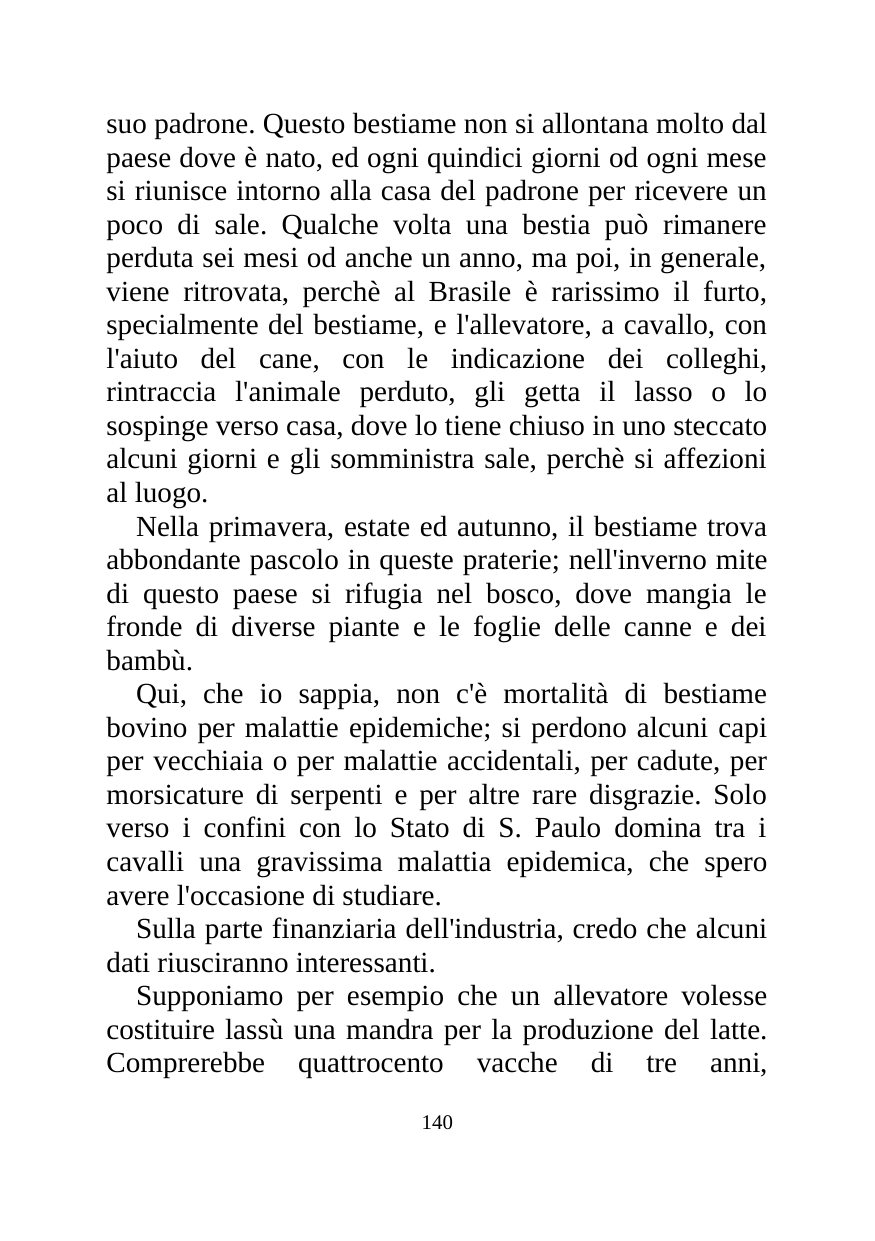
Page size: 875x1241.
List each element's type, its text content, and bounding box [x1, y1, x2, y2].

text suo padrone. Questo bestiame non si allontana molto dal paese dove è nato, ed ogni quindici giorni od ogni mese si riunisce intorno alla casa del padrone per ricevere un poco di sale. Qualche volta una bestia può rimanere perduta sei mesi od anche un anno, ma poi, in generale, viene ritrovata, perchè al Brasile è rarissimo il furto, specialmente del bestiame, e l'allevatore, a cavallo, con l'aiuto del cane, con le indicazione dei colleghi, rintraccia l'animale perduto, gli getta il lasso o lo sospinge verso casa, dove lo tiene chiuso in uno steccato alcuni giorni e gli somministra sale, perchè si affezioni al luogo. [106, 106, 768, 509]
text Nella primavera, estate ed autunno, il bestiame trova abbondante pascolo in queste praterie; nell'inverno mite di questo paese si rifugia nel bosco, dove mangia le fronde di diverse piante e le foglie delle canne e dei bambù. [106, 509, 768, 676]
text Qui, che io sappia, non c'è mortalità di bestiame bovino per malattie epidemiche; si perdono alcuni capi per vecchiaia o per malattie accidentali, per cadute, per morsicature di serpenti e per altre rare disgrazie. Solo verso i confini con lo Stato di S. Paulo domina tra i cavalli una gravissima malattia epidemica, che spero avere l'occasione di studiare. [106, 676, 768, 911]
text Supponiamo per esempio che un allevatore volesse costituire lassù una mandra per la produzione del latte. Comprerebbe quattrocento vacche di tre anni, [106, 978, 768, 1079]
text Sulla parte finanziaria dell'industria, credo che alcuni dati riusciranno interessanti. [106, 911, 768, 978]
